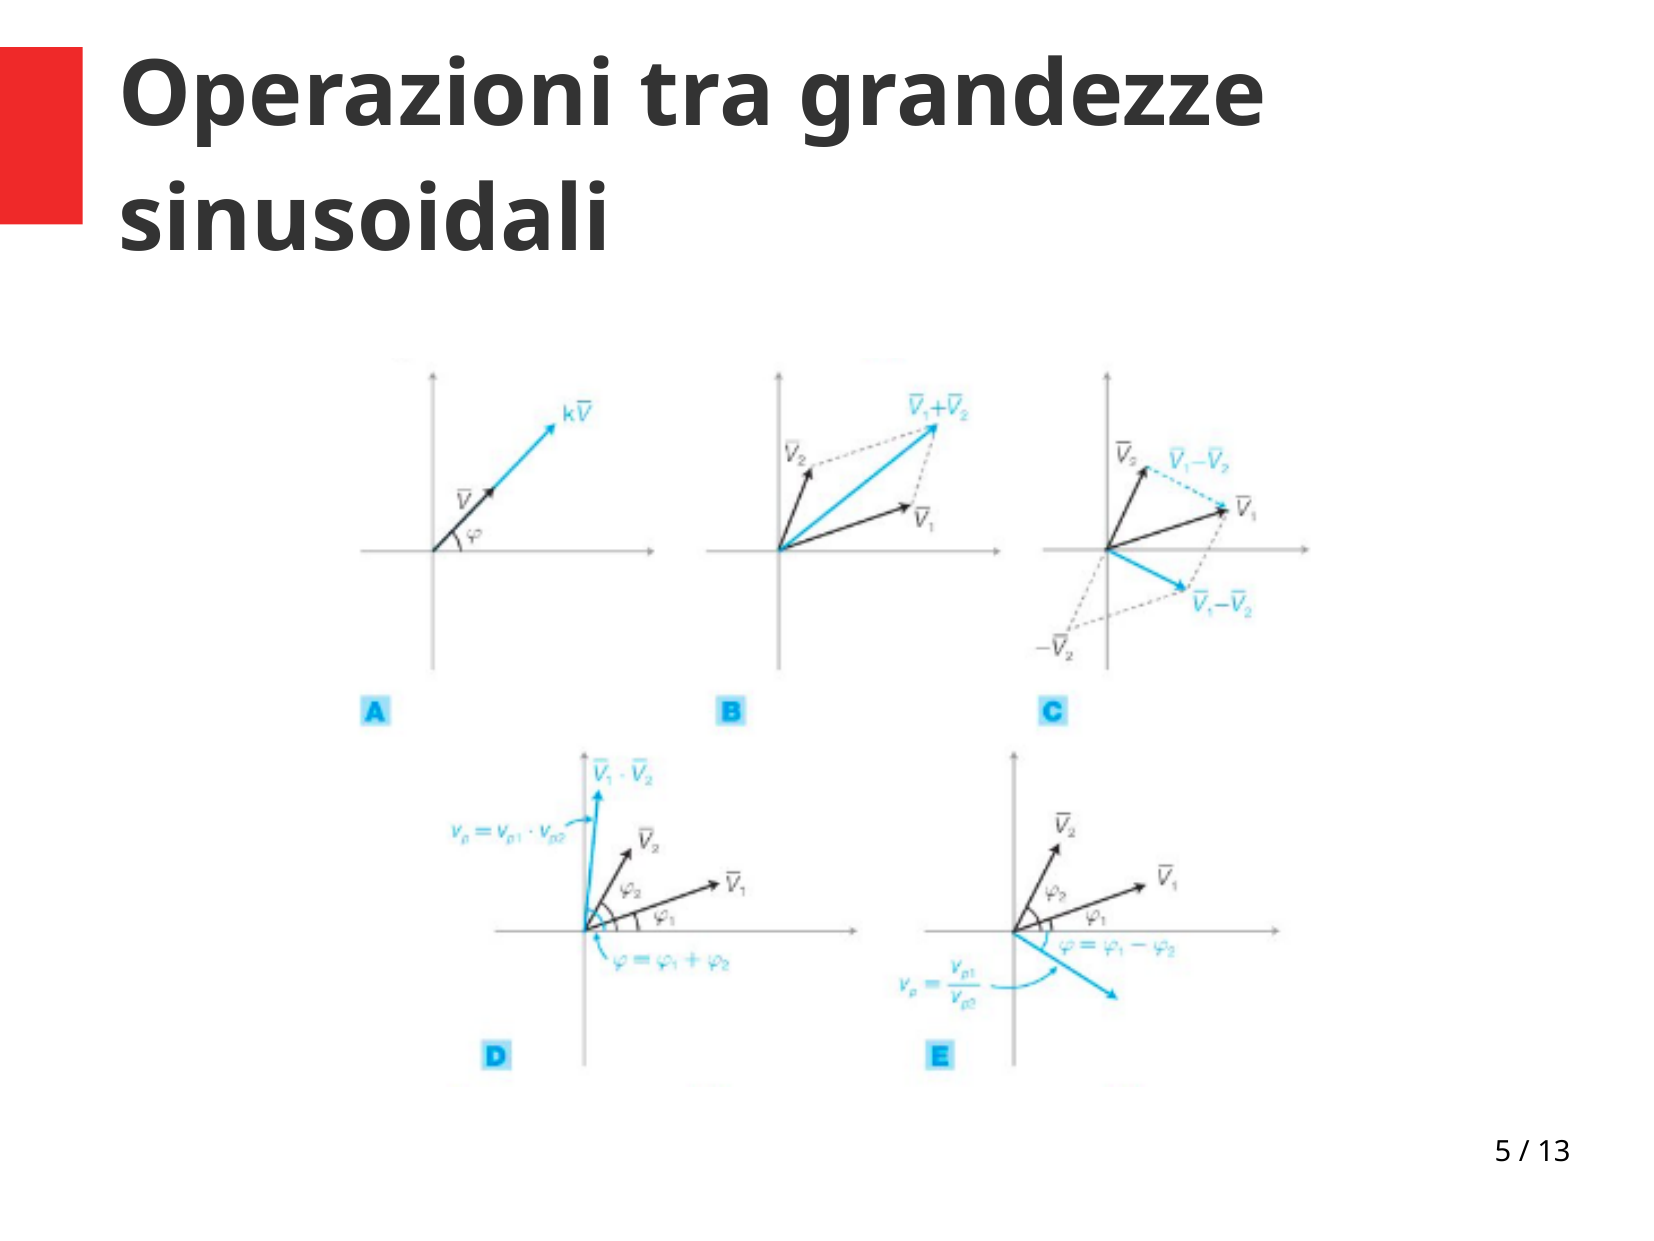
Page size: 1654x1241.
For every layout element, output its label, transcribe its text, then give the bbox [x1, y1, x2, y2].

title Operazioni tra grandezze sinusoidali [118, 45, 1571, 260]
picture [354, 358, 1356, 1087]
